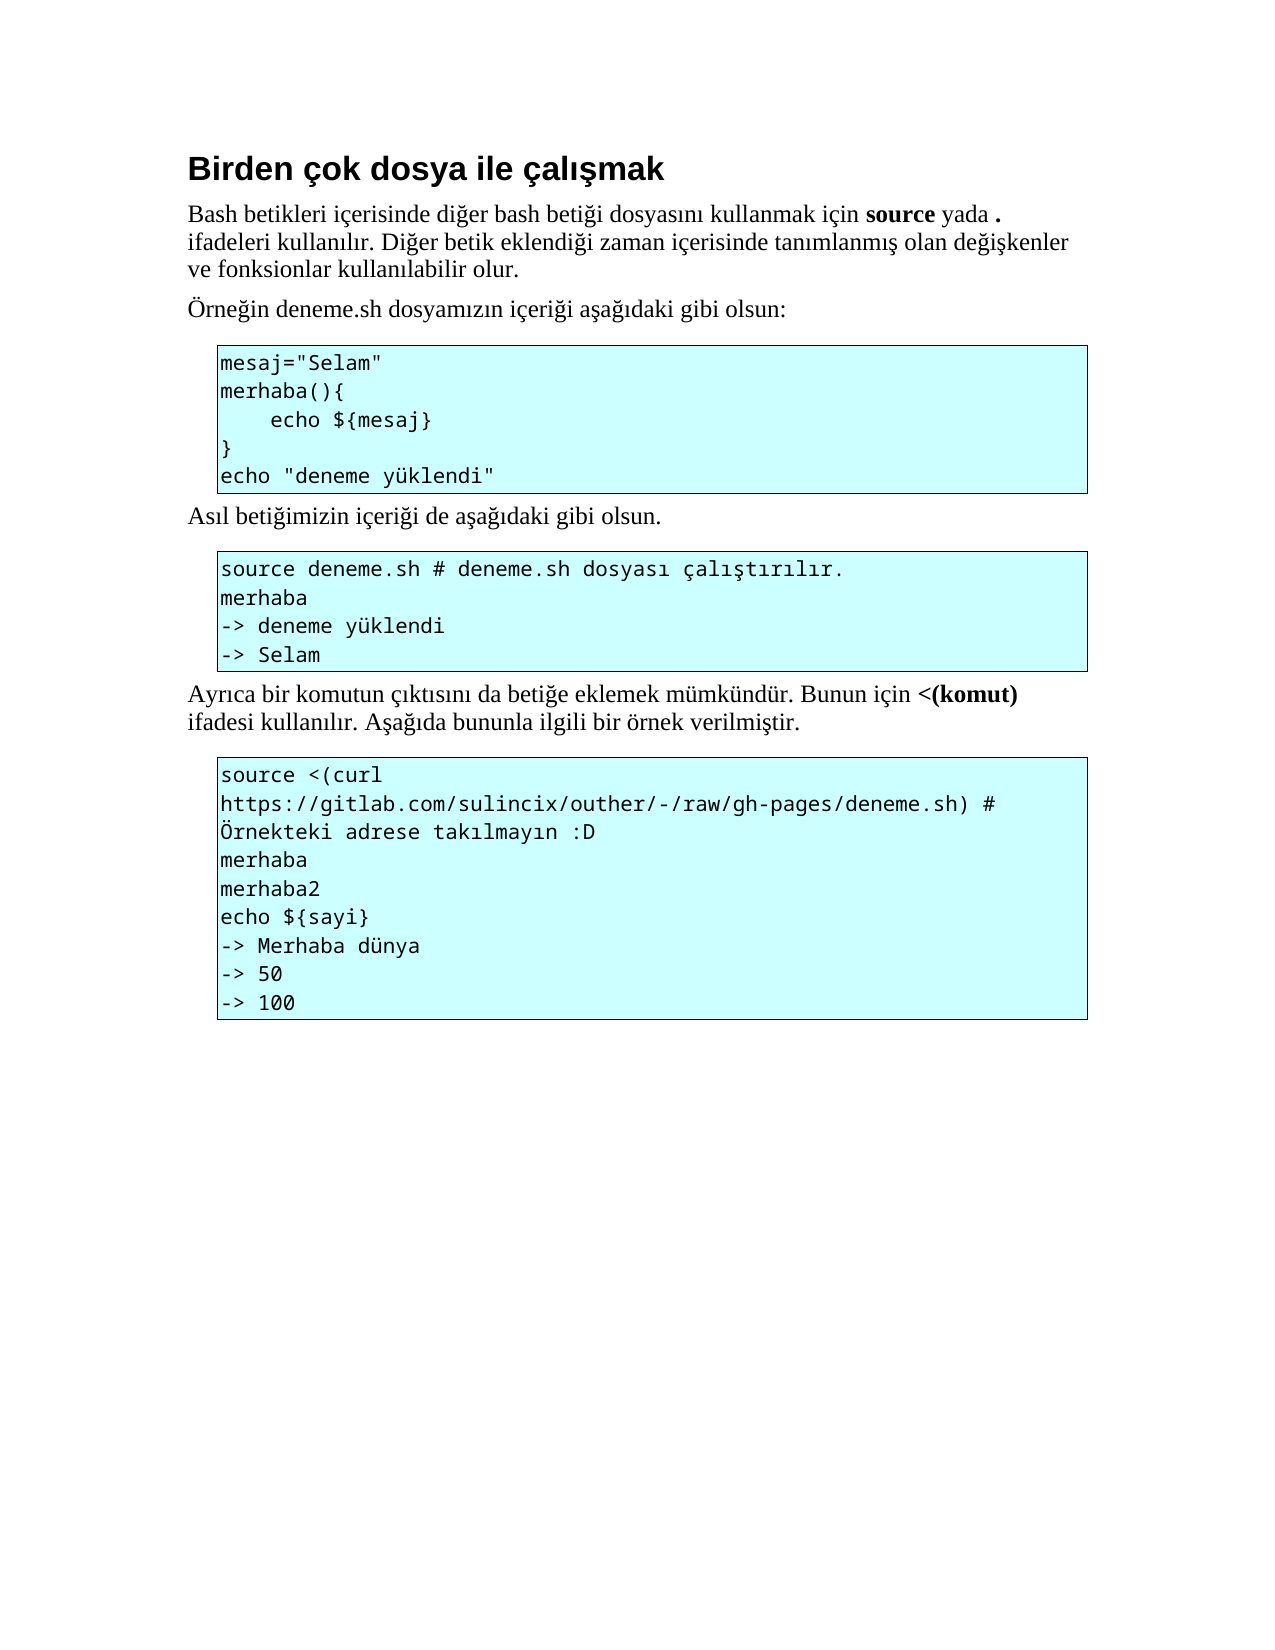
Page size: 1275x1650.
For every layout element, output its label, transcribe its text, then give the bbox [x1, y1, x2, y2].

text source <(curl https://gitlab.com/sulincix/outher/-/raw/gh-pages/deneme.sh) # Örnekteki adrese takılmayın :D merhaba merhaba2 echo ${sayi} -> Merhaba dünya -> 50 -> 100 [218, 758, 1087, 1019]
text Ayrıca bir komutun çıktısını da betiğe eklemek mümkündür. Bunun için <(komut) ifadesi kullanılır. Aşağıda bununla ilgili bir örnek verilmiştir. [187, 680, 1087, 736]
text Örneğin deneme.sh dosyamızın içeriği aşağıdaki gibi olsun: [187, 296, 1087, 323]
text Asıl betiğimizin içeriği de aşağıdaki gibi olsun. [187, 502, 1087, 530]
text source deneme.sh # deneme.sh dosyası çalıştırılır. merhaba -> deneme yüklendi -> Selam [218, 552, 1087, 671]
text mesaj="Selam" merhaba(){ echo ${mesaj} } echo "deneme yüklendi" [218, 346, 1087, 493]
text Bash betikleri içerisinde diğer bash betiği dosyasını kullanmak için source yada . ifadeleri kullanılır. Diğer betik eklendiği zaman içerisinde tanımlanmış olan değişkenler ve fonksionlar kullanılabilir olur. [187, 200, 1087, 283]
subtitle Birden çok dosya ile çalışmak [187, 150, 1087, 187]
